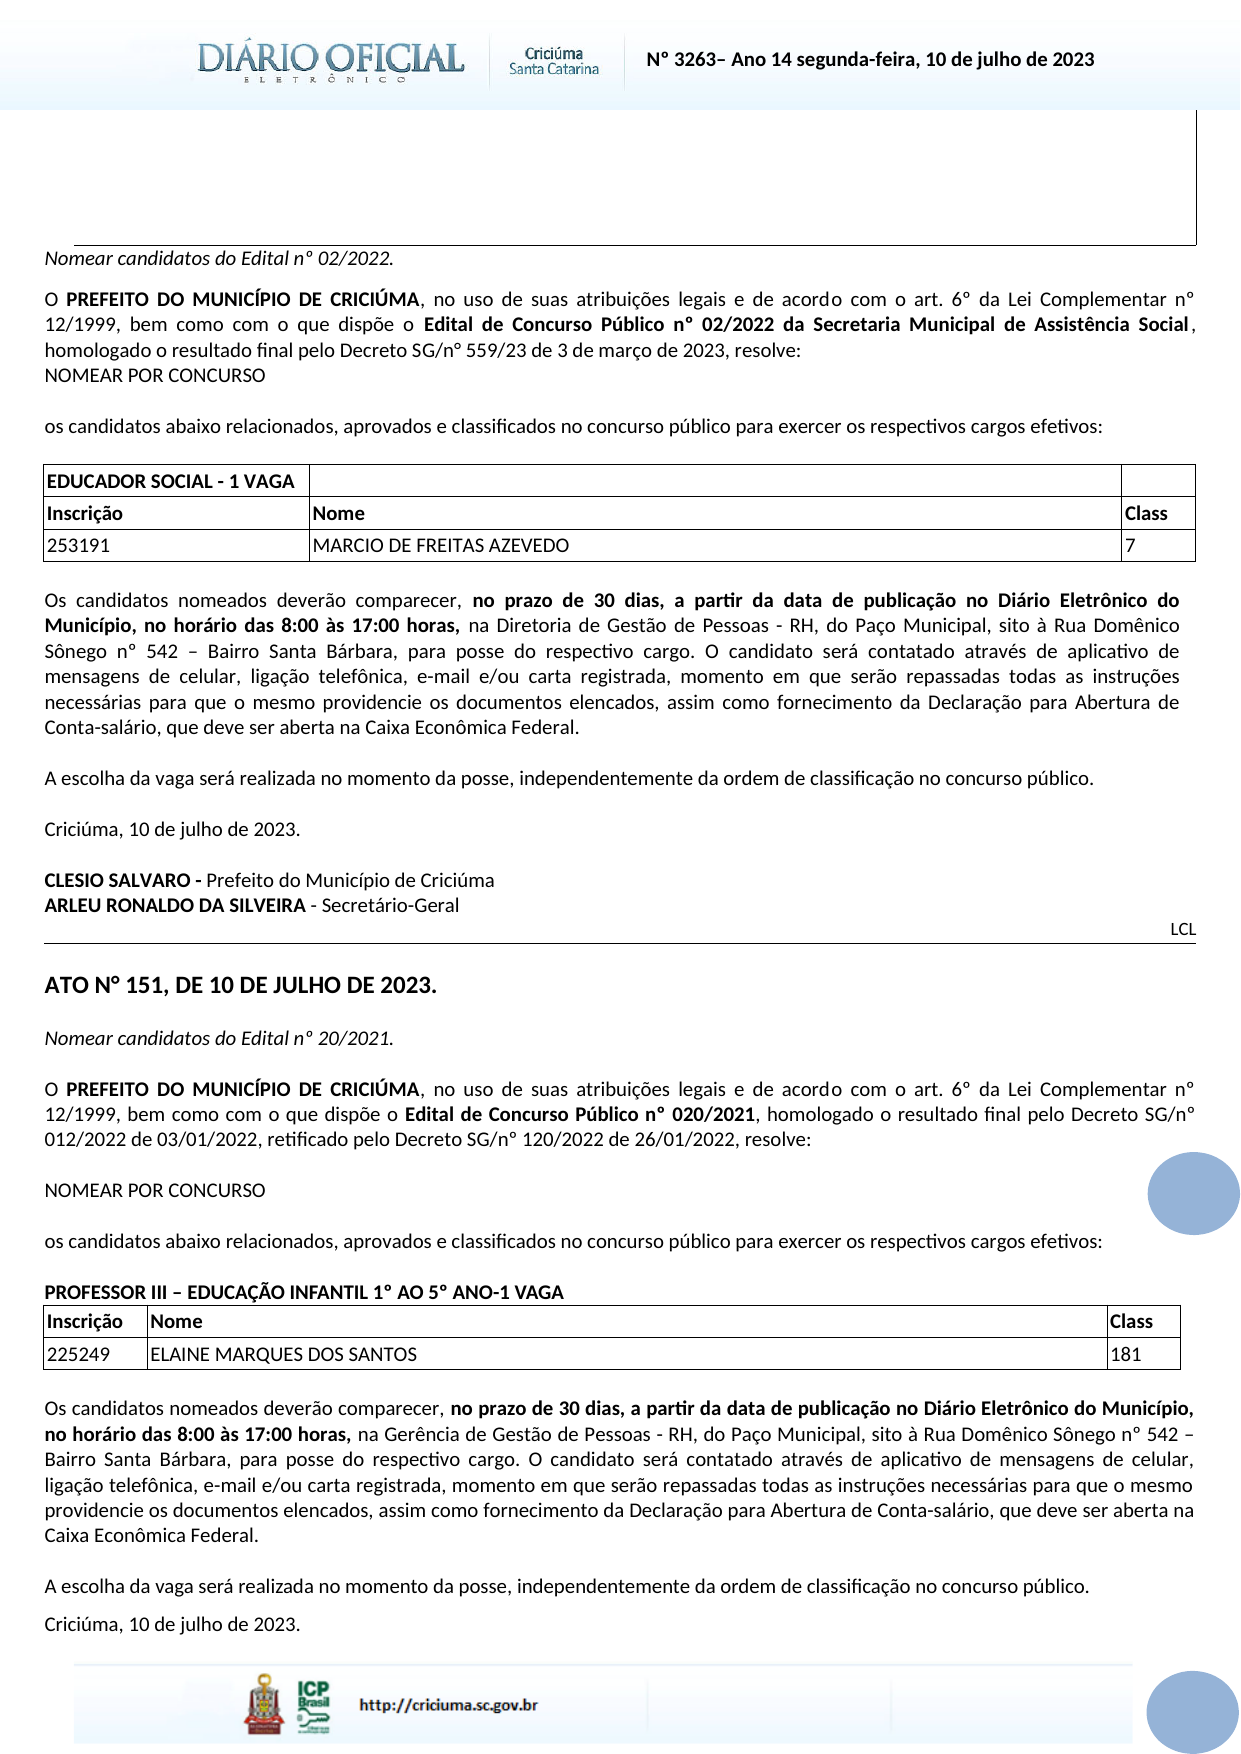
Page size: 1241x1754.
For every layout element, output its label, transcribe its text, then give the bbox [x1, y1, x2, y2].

text Os candidatos nomeados deverão comparecer, no prazo de 30 dias, a partir da data de publicação no Diário Eletrônico do Município, no horário das 8:00 às 17:00 horas, na Diretoria de Gestão de Pessoas - RH, do Paço Municipal, sito à Rua Domênico Sônego nº 542 – Bairro Santa Bárbara, para posse do respectivo cargo. O candidato será contatado através de aplicativo de mensagens de celular, ligação telefônica, e-mail e/ou carta registrada, momento em que serão repassadas todas as instruções necessárias para que o mesmo providencie os documentos elencados, assim como fornecimento da Declaração para Abertura de Conta-salário, que deve ser aberta na Caixa Econômica Federal. [44, 587, 1181, 740]
table_cell Nome [310, 497, 1121, 528]
text Criciúma, 10 de julho de 2023. [44, 816, 1171, 841]
table_cell ELAINE MARQUES DOS SANTOS [148, 1338, 1107, 1369]
table_header [310, 465, 1121, 496]
text A escolha da vaga será realizada no momento da posse, independentemente da ordem de classificação no concurso público. [44, 765, 1181, 791]
text O PREFEITO DO MUNICÍPIO DE CRICIÚMA, no uso de suas atribuições legais e de acordo com o art. 6º da Lei Complementar nº 12/1999, bem como com o que dispõe o Edital de Concurso Público nº 02/2022 da Secretaria Municipal de Assistência Social, homologado o resultado final pelo Decreto SG/n° 559/23 de 3 de março de 2023, resolve: [44, 286, 1196, 362]
table_cell Inscrição [44, 497, 309, 528]
text os candidatos abaixo relacionados, aprovados e classificados no concurso público para exercer os respectivos cargos efetivos: [44, 1228, 1196, 1254]
text Criciúma, 10 de julho de 2023. [44, 1612, 1196, 1637]
text Os candidatos nomeados deverão comparecer, no prazo de 30 dias, a partir da data de publicação no Diário Eletrônico do Município, no horário das 8:00 às 17:00 horas, na Gerência de Gestão de Pessoas - RH, do Paço Municipal, sito à Rua Domênico Sônego nº 542 – Bairro Santa Bárbara, para posse do respectivo cargo. O candidato será contatado através de aplicativo de mensagens de celular, ligação telefônica, e-mail e/ou carta registrada, momento em que serão repassadas todas as instruções necessárias para que o mesmo providencie os documentos elencados, assim como fornecimento da Declaração para Abertura de Conta-salário, que deve ser aberta na Caixa Econômica Federal. [44, 1396, 1196, 1548]
text LCL [44, 918, 1196, 943]
text NOMEAR POR CONCURSO [44, 1177, 1151, 1203]
table_cell MARCIO DE FREITAS AZEVEDO [310, 530, 1121, 561]
table_cell 253191 [44, 530, 309, 561]
text os candidatos abaixo relacionados, aprovados e classificados no concurso público para exercer os respectivos cargos efetivos: [44, 413, 1196, 438]
table_header Nome [148, 1306, 1107, 1337]
table_cell 225249 [44, 1338, 147, 1369]
table_cell 181 [1108, 1338, 1180, 1369]
text A escolha da vaga será realizada no momento da posse, independentemente da ordem de classificação no concurso público. [44, 1573, 1196, 1599]
text Nomear candidatos do Edital nº 20/2021. [44, 1025, 1196, 1050]
text CLESIO SALVARO - Prefeito do Município de Criciúma [44, 867, 1240, 892]
table_header Inscrição [44, 1306, 147, 1337]
text PROFESSOR III – EDUCAÇÃO INFANTIL 1º AO 5º ANO-1 VAGA [44, 1279, 1196, 1304]
table_cell 7 [1122, 530, 1195, 561]
text ARLEU RONALDO DA SILVEIRA - Secretário-Geral [44, 892, 1240, 918]
text O PREFEITO DO MUNICÍPIO DE CRICIÚMA, no uso de suas atribuições legais e de acordo com o art. 6º da Lei Complementar nº 12/1999, bem como com o que dispõe o Edital de Concurso Público nº 020/2021, homologado o resultado final pelo Decreto SG/nº 012/2022 de 03/01/2022, retificado pelo Decreto SG/nº 120/2022 de 26/01/2022, resolve: [44, 1076, 1196, 1152]
table_header [1122, 465, 1195, 496]
text ATO N° 151, DE 10 DE JULHO DE 2023. [44, 969, 1196, 999]
table_header Class [1108, 1306, 1180, 1337]
table_header EDUCADOR SOCIAL - 1 VAGA [44, 465, 309, 496]
text NOMEAR POR CONCURSO [44, 362, 1196, 388]
text Nomear candidatos do Edital nº 02/2022. [44, 245, 1196, 271]
table_cell Class [1122, 497, 1195, 528]
